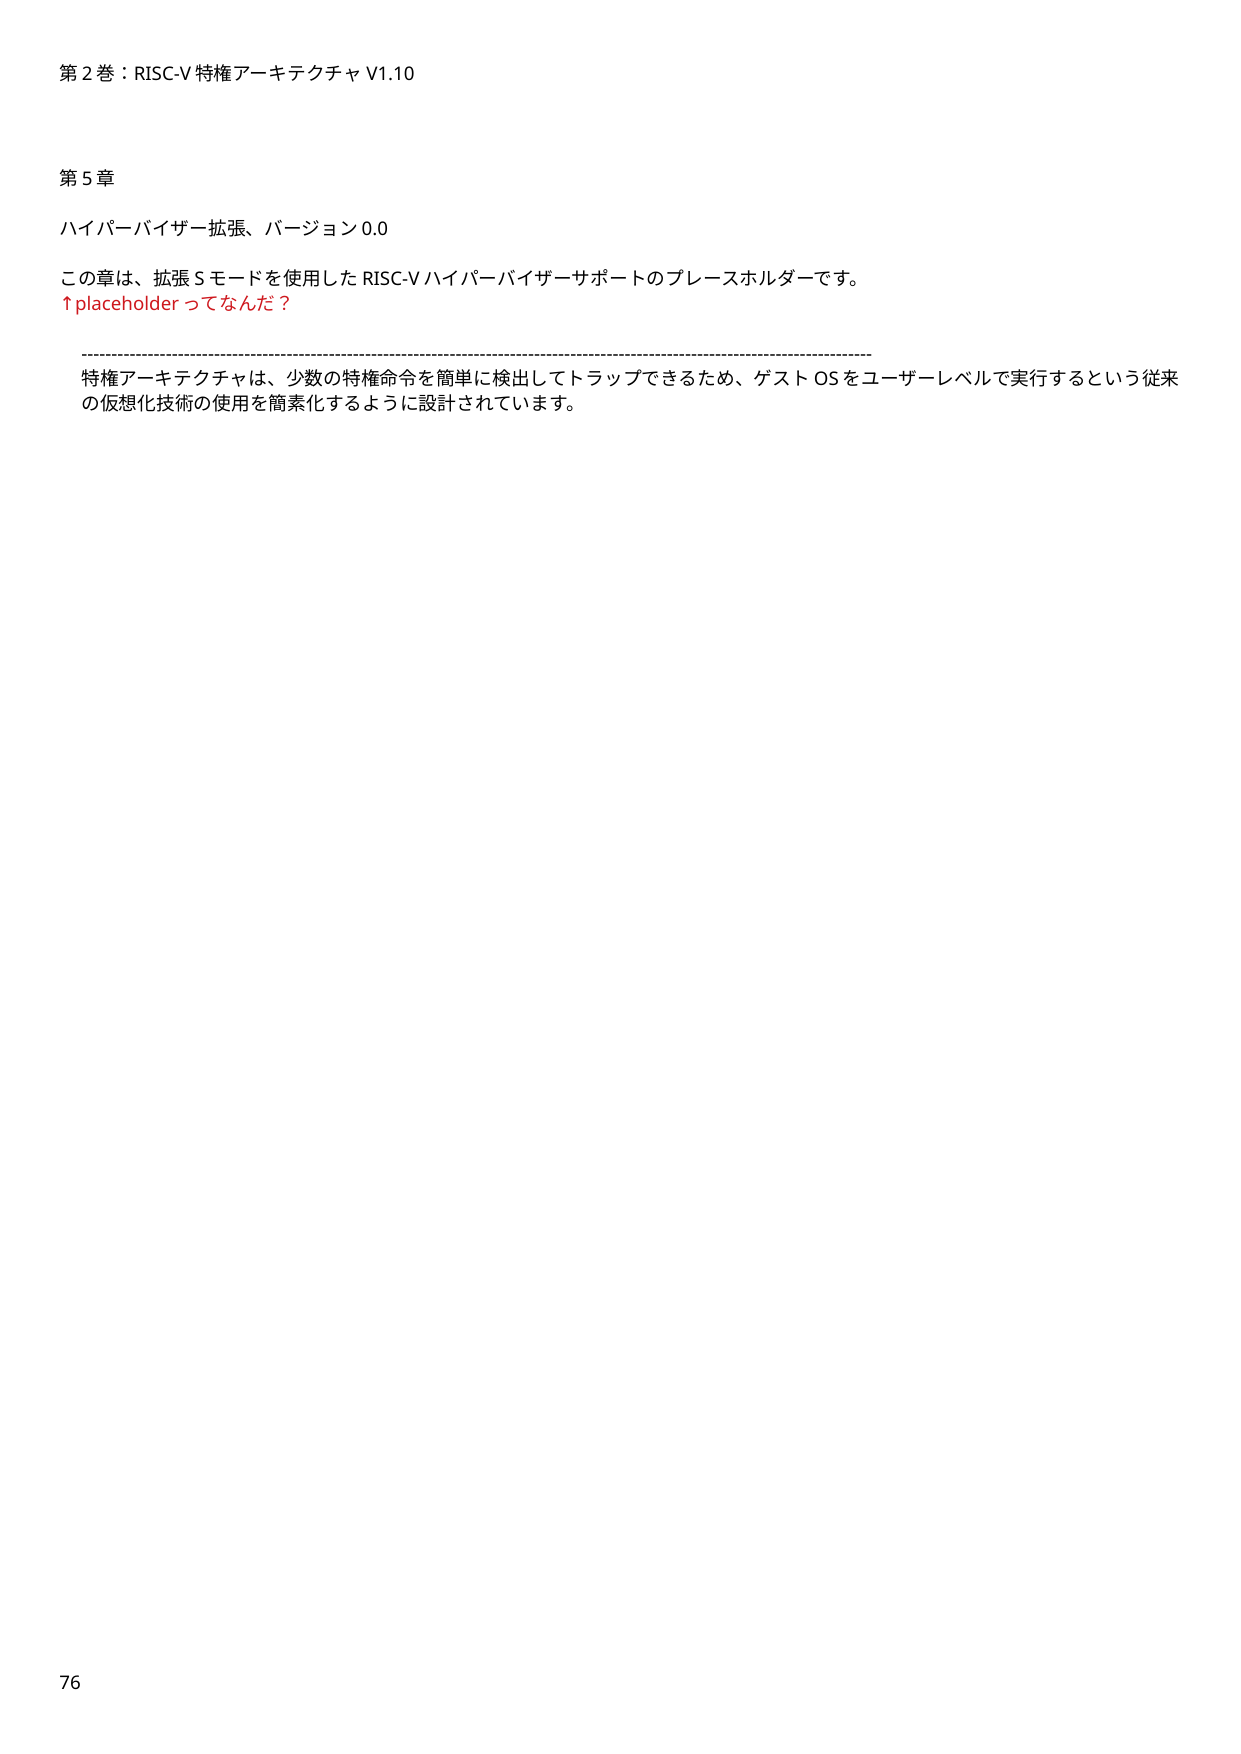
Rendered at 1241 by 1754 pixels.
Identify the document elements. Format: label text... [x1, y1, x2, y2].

text ハイパーバイザー拡張、バージョン0.0 [59, 216, 1181, 241]
text ----------------------------------------------------------------------------------------------------------------------------------- [81, 341, 1181, 366]
text 特権アーキテクチャは、少数の特権命令を簡単に検出してトラップできるため、ゲストOSをユーザーレベルで実行するという従来の仮想化技術の使用を簡素化するように設計されています。 [81, 366, 1181, 416]
text 第5章 [59, 166, 1181, 191]
text この章は、拡張Sモードを使用したRISC-Vハイパーバイザーサポートのプレースホルダーです。 [59, 266, 1181, 291]
text ↑placeholderってなんだ？ [59, 291, 1181, 316]
